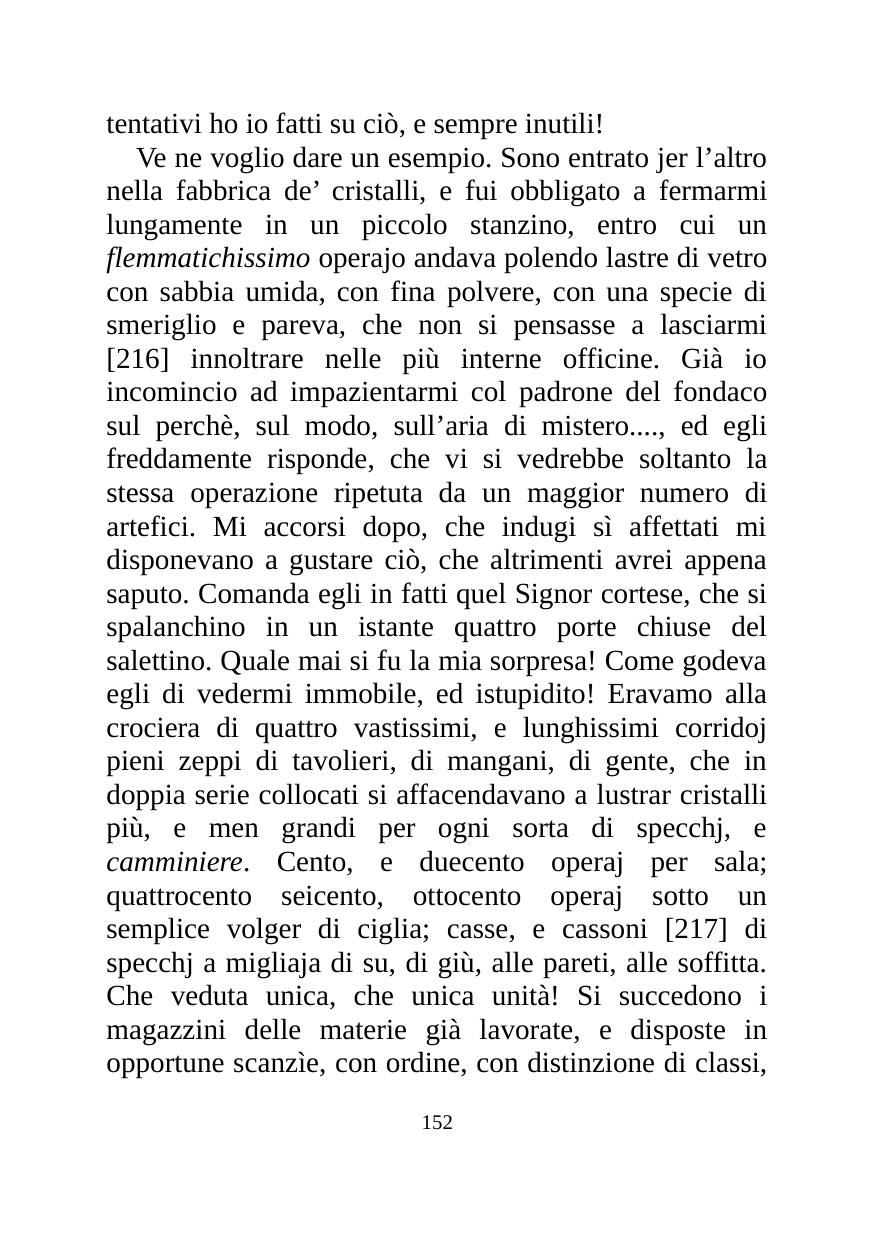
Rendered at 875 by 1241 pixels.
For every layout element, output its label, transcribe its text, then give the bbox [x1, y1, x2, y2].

text Ve ne voglio dare un esempio. Sono entrato jer l’altro nella fabbrica de’ cristalli, e fui obbligato a fermarmi lungamente in un piccolo stanzino, entro cui un flemmatichissimo operajo andava polendo lastre di vetro con sabbia umida, con fina polvere, con una specie di smeriglio e pareva, che non si pensasse a lasciarmi [216] innoltrare nelle più interne officine. Già io incomincio ad impazientarmi col padrone del fondaco sul perchè, sul modo, sull’aria di mistero...., ed egli freddamente risponde, che vi si vedrebbe soltanto la stessa operazione ripetuta da un maggior numero di artefici. Mi accorsi dopo, che indugi sì affettati mi disponevano a gustare ciò, che altrimenti avrei appena saputo. Comanda egli in fatti quel Signor cortese, che si spalanchino in un istante quattro porte chiuse del salettino. Quale mai si fu la mia sorpresa! Come godeva egli di vedermi immobile, ed istupidito! Eravamo alla crociera di quattro vastissimi, e lunghissimi corridoj pieni zeppi di tavolieri, di mangani, di gente, che in doppia serie collocati si affacendavano a lustrar cristalli più, e men grandi per ogni sorta di specchj, e camminiere. Cento, e duecento operaj per sala; quattrocento seicento, ottocento operaj sotto un semplice volger di ciglia; casse, e cassoni [217] di specchj a migliaja di su, di giù, alle pareti, alle soffitta. Che veduta unica, che unica unità! Si succedono i magazzini delle materie già lavorate, e disposte in opportune scanzìe, con ordine, con distinzione di classi, [106, 140, 768, 1079]
text tentativi ho io fatti su ciò, e sempre inutili! [106, 106, 768, 140]
